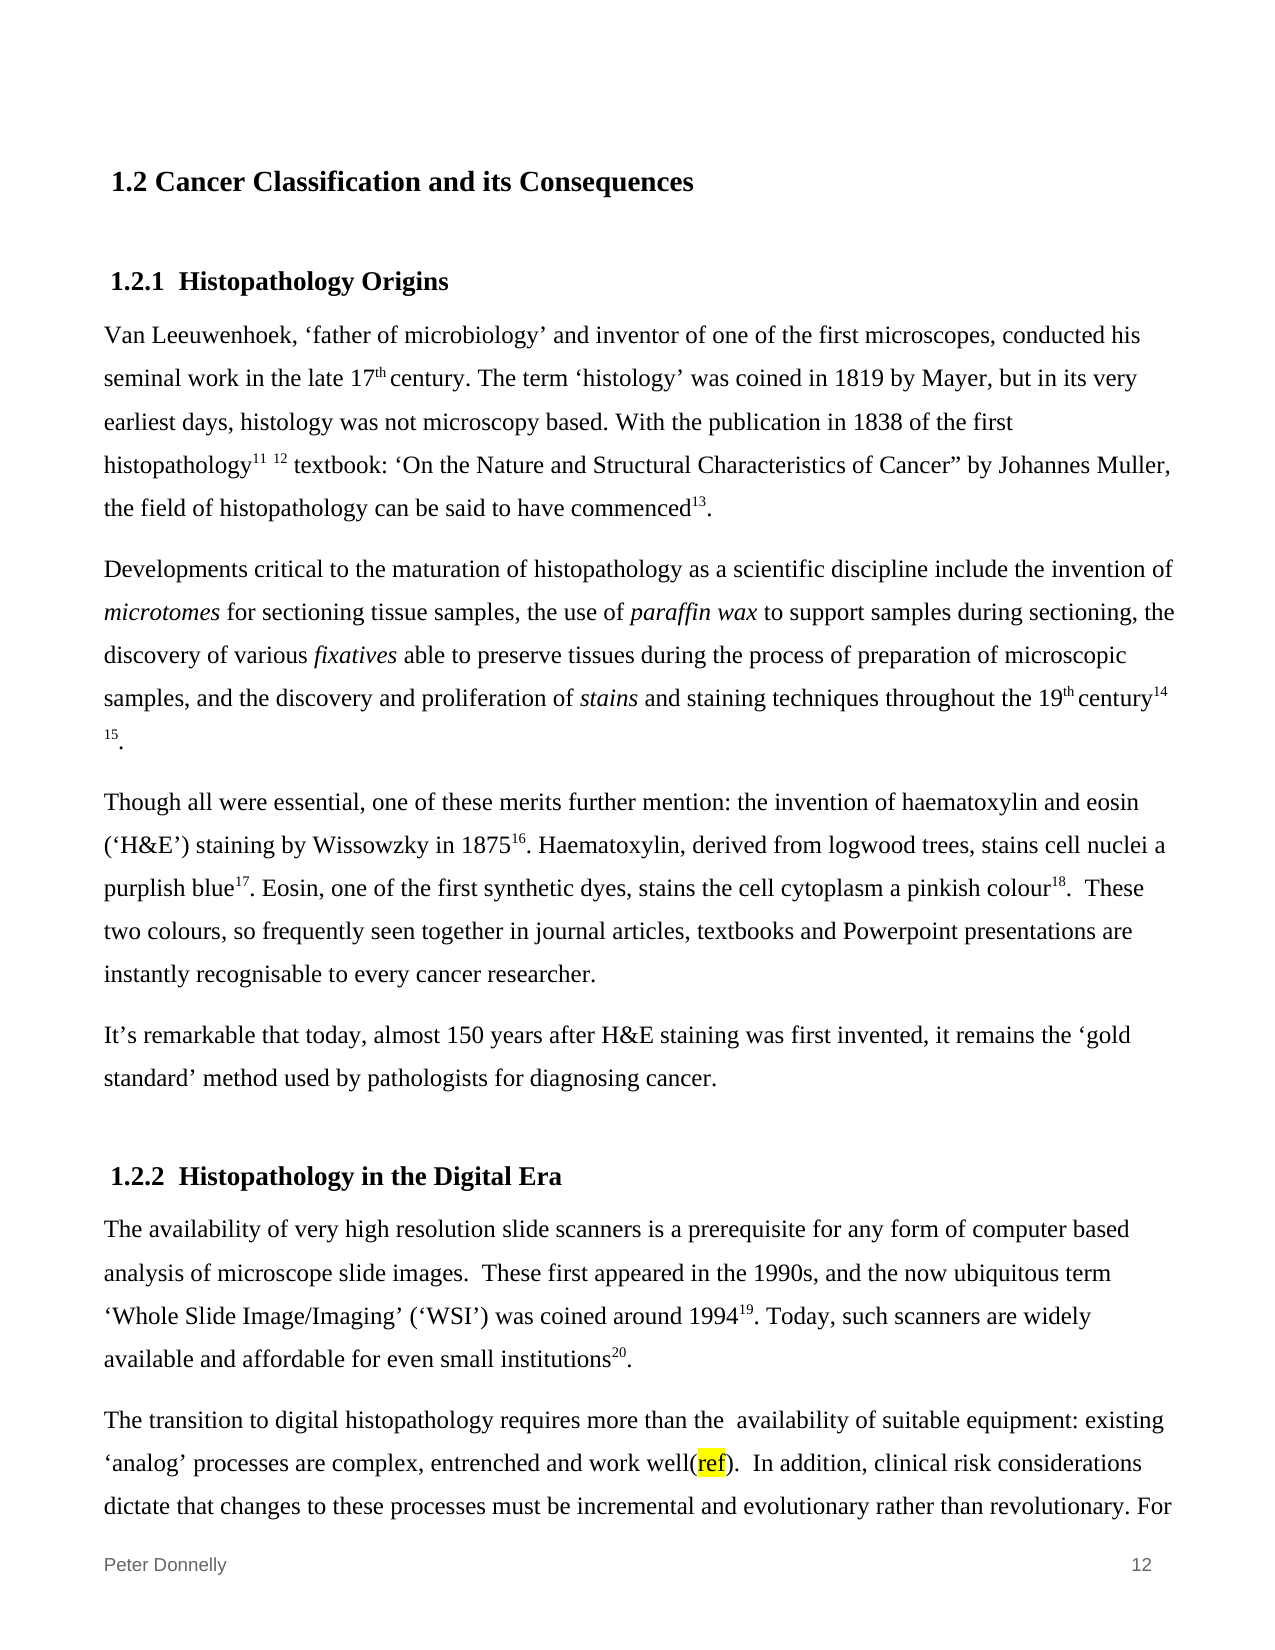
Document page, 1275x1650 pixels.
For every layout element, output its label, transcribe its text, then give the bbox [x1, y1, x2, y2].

text The transition to digital histopathology requires more than the availability of suitable equipment: existing ‘analog’ processes are complex, entrenched and work well(ref). In addition, clinical risk considerations dictate that changes to these processes must be incremental and evolutionary rather than revolutionary. For [103, 1405, 1181, 1520]
subtitle Histopathology Origins [103, 266, 1181, 297]
text Though all were essential, one of these merits further mention: the invention of haematoxylin and eosin (‘H&E’) staining by Wissowzky in 1875. Haematoxylin, derived from logwood trees, stains cell nuclei a purplish blue. Eosin, one of the first synthetic dyes, stains the cell cytoplasm a pinkish colour. These two colours, so frequently seen together in journal articles, textbooks and Powerpoint presentations are instantly recognisable to every cancer researcher. [103, 787, 1181, 988]
subtitle Cancer Classification and its Consequences [103, 164, 1181, 198]
text Developments critical to the maturation of histopathology as a scientific discipline include the invention of microtomes for sectioning tissue samples, the use of paraffin wax to support samples during sectioning, the discovery of various fixatives able to preserve tissues during the process of preparation of microscopic samples, and the discovery and proliferation of stains and staining techniques throughout the 19th century . [103, 554, 1181, 755]
subtitle Histopathology in the Digital Era [103, 1160, 1181, 1191]
text It’s remarkable that today, almost 150 years after H&E staining was first invented, it remains the ‘gold standard’ method used by pathologists for diagnosing cancer. [103, 1020, 1181, 1092]
text The availability of very high resolution slide scanners is a prerequisite for any form of computer based analysis of microscope slide images. These first appeared in the 1990s, and the now ubiquitous term ‘Whole Slide Image/Imaging’ (‘WSI’) was coined around 1994. Today, such scanners are widely available and affordable for even small institutions. [103, 1214, 1181, 1373]
text Van Leeuwenhoek, ‘father of microbiology’ and inventor of one of the first microscopes, conducted his seminal work in the late 17th century. The term ‘histology’ was coined in 1819 by Mayer, but in its very earliest days, histology was not microscopy based. With the publication in 1838 of the first histopathology textbook: ‘On the Nature and Structural Characteristics of Cancer” by Johannes Muller, the field of histopathology can be said to have commenced. [103, 320, 1181, 522]
